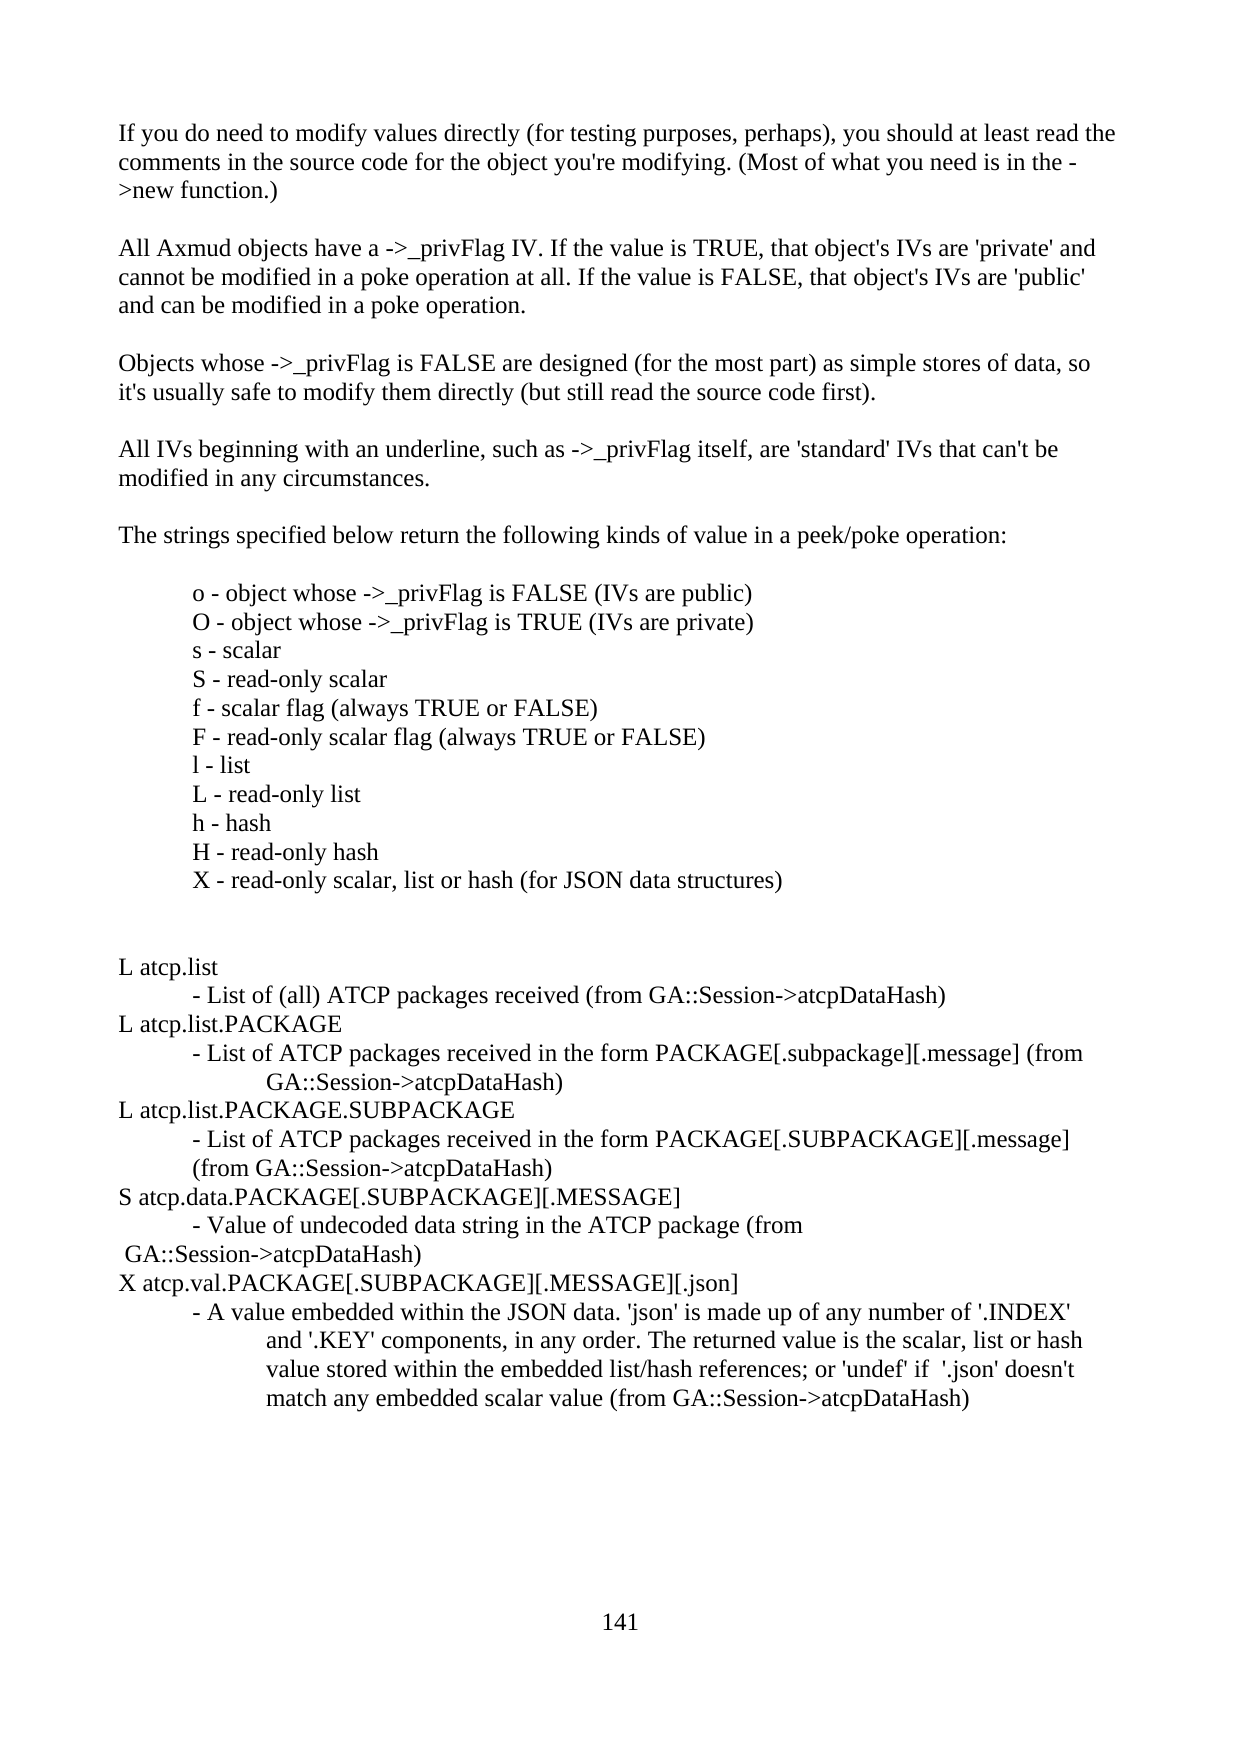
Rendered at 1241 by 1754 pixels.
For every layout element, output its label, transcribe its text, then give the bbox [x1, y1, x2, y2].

text F - read-only scalar flag (always TRUE or FALSE) [118, 722, 1122, 751]
text L - read-only list [118, 779, 1122, 808]
text If you do need to modify values directly (for testing purposes, perhaps), you should at least read the comments in the source code for the object you're modifying. (Most of what you need is in the ->new function.) [118, 118, 1122, 204]
text h - hash [118, 808, 1122, 837]
text - A value embedded within the JSON data. 'json' is made up of any number of '.INDEX' [118, 1297, 1122, 1326]
text S atcp.data.PACKAGE[.SUBPACKAGE][.MESSAGE] [118, 1182, 1122, 1211]
text All IVs beginning with an underline, such as ->_privFlag itself, are 'standard' IVs that can't be modified in any circumstances. [118, 434, 1122, 492]
text X atcp.val.PACKAGE[.SUBPACKAGE][.MESSAGE][.json] [118, 1268, 1122, 1297]
text o - object whose ->_privFlag is FALSE (IVs are public) [118, 578, 1122, 607]
text H - read-only hash [118, 837, 1122, 866]
text Objects whose ->_privFlag is FALSE are designed (for the most part) as simple stores of data, so it's usually safe to modify them directly (but still read the source code first). [118, 348, 1122, 406]
text L atcp.list.PACKAGE.SUBPACKAGE [118, 1096, 1122, 1124]
text X - read-only scalar, list or hash (for JSON data structures) [118, 866, 1122, 894]
text - List of ATCP packages received in the form PACKAGE[.subpackage][.message] (from GA::Session->atcpDataHash) [118, 1038, 1122, 1096]
text All Axmud objects have a ->_privFlag IV. If the value is TRUE, that object's IVs are 'private' and cannot be modified in a poke operation at all. If the value is FALSE, that object's IVs are 'public' and can be modified in a poke operation. [118, 233, 1122, 319]
text f - scalar flag (always TRUE or FALSE) [118, 693, 1122, 722]
text GA::Session->atcpDataHash) [118, 1239, 1122, 1268]
text The strings specified below return the following kinds of value in a peek/poke operation: [118, 521, 1122, 549]
text s - scalar [118, 636, 1122, 664]
text and '.KEY' components, in any order. The returned value is the scalar, list or hash value stored within the embedded list/hash references; or 'undef' if '.json' doesn't match any embedded scalar value (from GA::Session->atcpDataHash) [118, 1326, 1122, 1412]
text - List of ATCP packages received in the form PACKAGE[.SUBPACKAGE][.message] (from GA::Session->atcpDataHash) [118, 1124, 1122, 1182]
text L atcp.list.PACKAGE [118, 1009, 1122, 1038]
text L atcp.list [118, 952, 1122, 981]
text - Value of undecoded data string in the ATCP package (from [118, 1211, 1122, 1239]
text S - read-only scalar [118, 664, 1122, 693]
text - List of (all) ATCP packages received (from GA::Session->atcpDataHash) [118, 981, 1122, 1009]
text O - object whose ->_privFlag is TRUE (IVs are private) [118, 607, 1122, 636]
text l - list [118, 751, 1122, 779]
